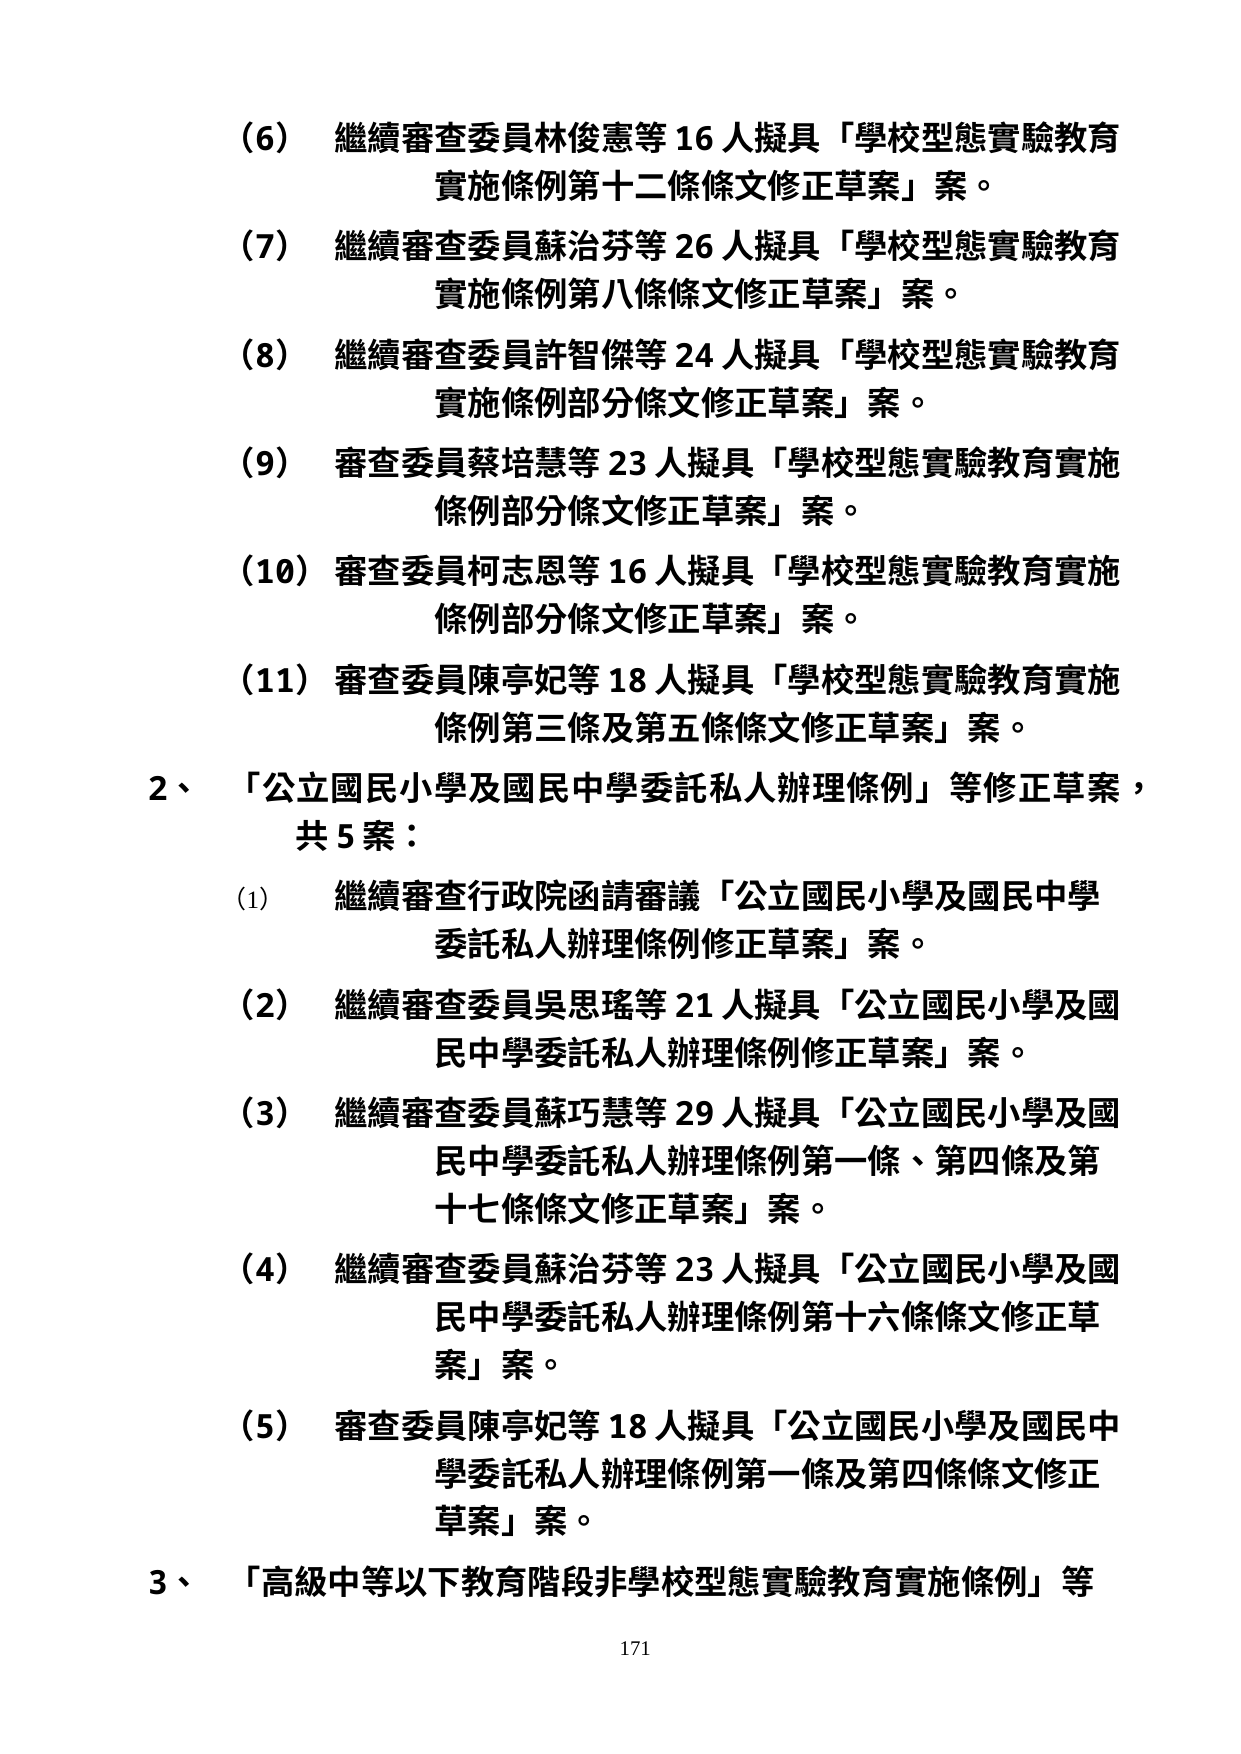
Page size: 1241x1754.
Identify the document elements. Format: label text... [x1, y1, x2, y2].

list 繼續審查委員蘇治芬等23人擬具「公立國民小學及國民中學委託私人辦理條例第十六條條文修正草案」案。 [221, 1243, 1122, 1387]
list 「高級中等以下教育階段非學校型態實驗教育實施條例」等 [148, 1556, 1122, 1604]
list 審查委員蔡培慧等23人擬具「學校型態實驗教育實施條例部分條文修正草案」案。 [222, 437, 1122, 533]
list 「公立國民小學及國民中學委託私人辦理條例」等修正草案，共5案： [148, 762, 1122, 858]
list 繼續審查委員蘇巧慧等29人擬具「公立國民小學及國民中學委託私人辦理條例第一條、第四條及第十七條條文修正草案」案。 [221, 1087, 1122, 1231]
list 繼續審查委員林俊憲等16人擬具「學校型態實驗教育實施條例第十二條條文修正草案」案。 [222, 112, 1122, 208]
list 繼續審查委員吳思瑤等21人擬具「公立國民小學及國民中學委託私人辦理條例修正草案」案。 [221, 979, 1122, 1075]
list 繼續審查委員許智傑等24人擬具「學校型態實驗教育實施條例部分條文修正草案」案。 [222, 329, 1122, 425]
list 審查委員陳亭妃等18人擬具「學校型態實驗教育實施條例第三條及第五條條文修正草案」案。 [222, 654, 1122, 750]
list 繼續審查行政院函請審議「公立國民小學及國民中學委託私人辦理條例修正草案」案。 [221, 871, 1122, 966]
list 審查委員陳亭妃等18人擬具「公立國民小學及國民中學委託私人辦理條例第一條及第四條條文修正草案」案。 [221, 1400, 1122, 1543]
list 繼續審查委員蘇治芬等26人擬具「學校型態實驗教育實施條例第八條條文修正草案」案。 [222, 221, 1122, 316]
list 審查委員柯志恩等16人擬具「學校型態實驗教育實施條例部分條文修正草案」案。 [222, 546, 1122, 641]
